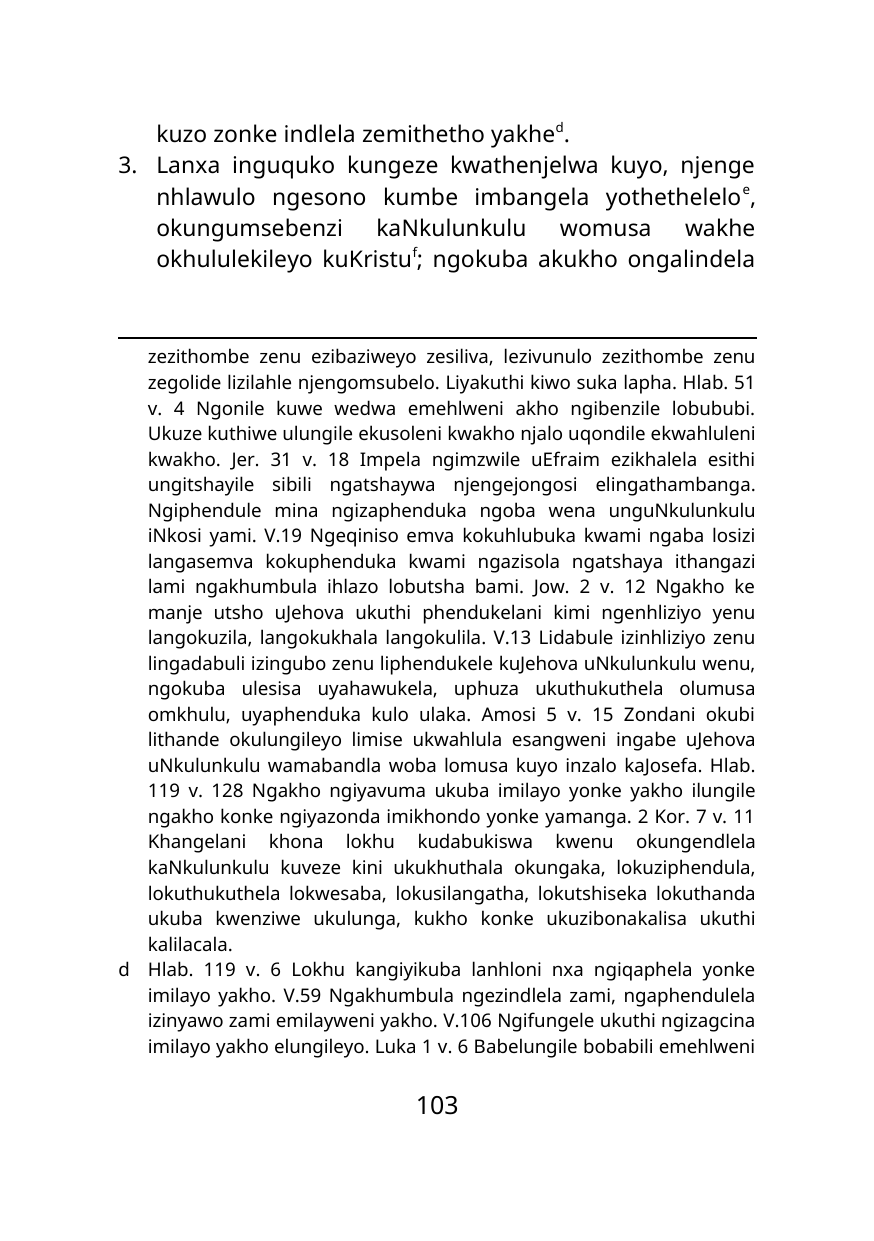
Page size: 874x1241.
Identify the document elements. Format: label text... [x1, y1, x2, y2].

list Lanxa inguquko kungeze kwathenjelwa kuyo, njenge nhlawulo ngesono kumbe imbangela yothethelelo, okungumsebenzi kaNkulunkulu womusa wakhe okhululekileyo kuKristu; ngokuba akukho ongalindela [118, 149, 756, 274]
list zezithombe zenu ezibaziweyo zesiliva, lezivunulo zezithombe zenu zegolide lizilahle njengomsubelo. Liyakuthi kiwo suka lapha. Hlab. 51 v. 4 Ngonile kuwe wedwa emehlweni akho ngibenzile lobububi. Ukuze kuthiwe ulungile ekusoleni kwakho njalo uqondile ekwahluleni kwakho. Jer. 31 v. 18 Impela ngimzwile uEfraim ezikhalela esithi ungitshayile sibili ngatshaywa njengejongosi elingathambanga. Ngiphendule mina ngizaphenduka ngoba wena unguNkulunkulu iNkosi yami. V.19 Ngeqiniso emva kokuhlubuka kwami ngaba losizi langasemva kokuphenduka kwami ngazisola ngatshaya ithangazi lami ngakhumbula ihlazo lobutsha bami. Jow. 2 v. 12 Ngakho ke manje utsho uJehova ukuthi phendukelani kimi ngenhliziyo yenu langokuzila, langokukhala langokulila. V.13 Lidabule izinhliziyo zenu lingadabuli izingubo zenu liphendukele kuJehova uNkulunkulu wenu, ngokuba ulesisa uyahawukela, uphuza ukuthukuthela olumusa omkhulu, uyaphenduka kulo ulaka. Amosi 5 v. 15 Zondani okubi lithande okulungileyo limise ukwahlula esangweni ingabe uJehova uNkulunkulu wamabandla woba lomusa kuyo inzalo kaJosefa. Hlab. 119 v. 128 Ngakho ngiyavuma ukuba imilayo yonke yakho ilungile ngakho konke ngiyazonda imikhondo yonke yamanga. 2 Kor. 7 v. 11 Khangelani khona lokhu kudabukiswa kwenu okungendlela kaNkulunkulu kuveze kini ukukhuthala okungaka, lokuziphendula, lokuthukuthela lokwesaba, lokusilangatha, lokutshiseka lokuthanda ukuba kwenziwe ukulunga, kukho konke ukuzibonakalisa ukuthi kalilacala. [118, 344, 756, 956]
list kuzo zonke indlela zemithetho yakhe. [118, 118, 756, 149]
list Hlab. 119 v. 6 Lokhu kangiyikuba lanhloni nxa ngiqaphela yonke imilayo yakho. V.59 Ngakhumbula ngezindlela zami, ngaphendulela izinyawo zami emilayweni yakho. V.106 Ngifungele ukuthi ngizagcina imilayo yakho elungileyo. Luka 1 v. 6 Babelungile bobabili emehlweni [118, 956, 756, 1058]
